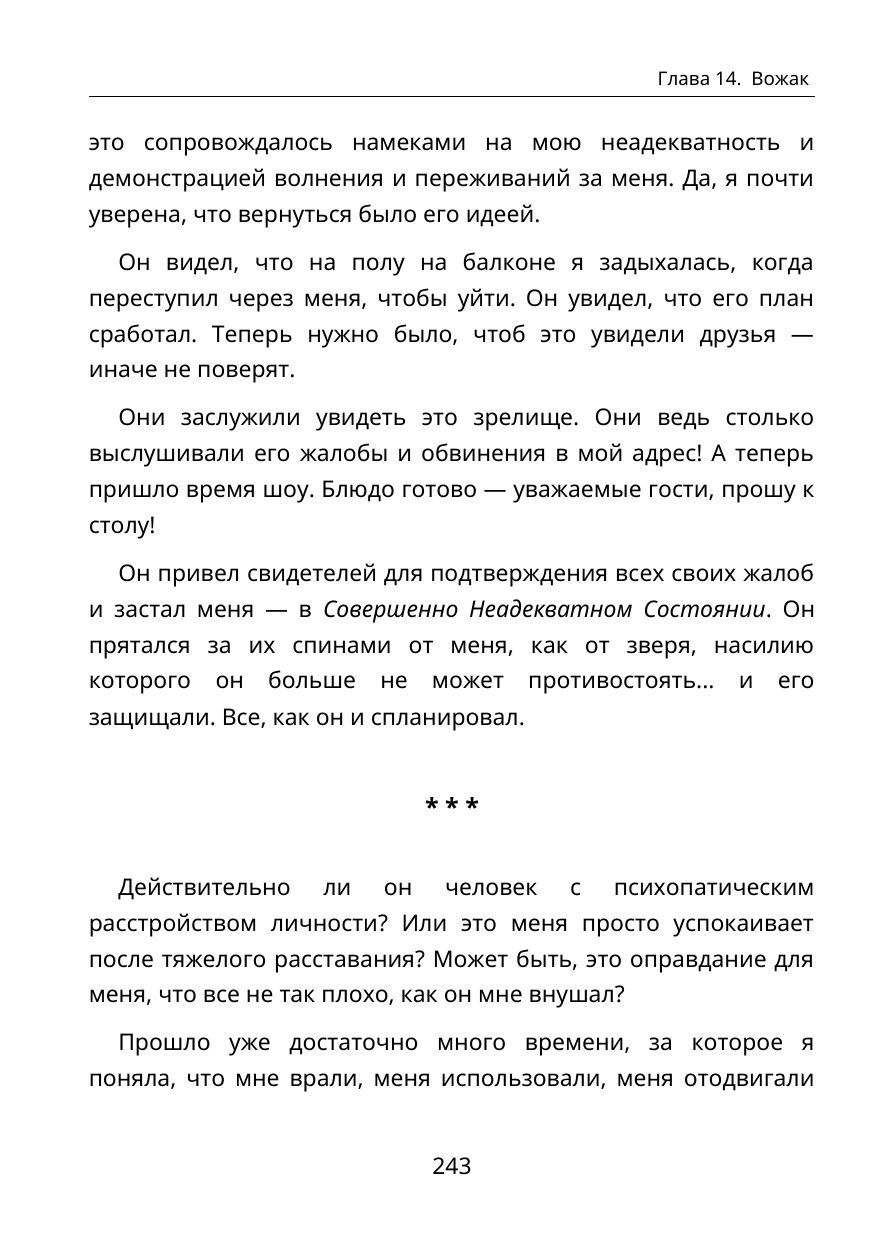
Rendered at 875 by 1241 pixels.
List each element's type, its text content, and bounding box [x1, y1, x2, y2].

text это сопровождалось намеками на мою неадекватность и демонстрацией волнения и переживаний за меня. Да, я почти уверена, что вернуться было его идеей. [88, 126, 815, 229]
text Прошло уже достаточно много времени, за которое я поняла, что мне врали, меня использовали, меня отодвигали [88, 1026, 815, 1093]
subtitle * * * [88, 790, 815, 824]
text Они заслужили увидеть это зрелище. Они ведь столько выслушивали его жалобы и обвинения в мой адрес! А теперь пришло время шоу. Блюдо готово — уважаемые гости, прошу к столу! [88, 401, 815, 540]
text Он видел, что на полу на балконе я задыхалась, когда переступил через меня, чтобы уйти. Он увидел, что его план сработал. Теперь нужно было, чтоб это увидели друзья — иначе не поверят. [88, 246, 815, 385]
text Он привел свидетелей для подтверждения всех своих жалоб и застал меня — в Совершенно Неадекватном Состоянии. Он прятался за их спинами от меня, как от зверя, насилию которого он больше не может противостоять... и его защищали. Все, как он и спланировал. [88, 557, 815, 732]
text Действительно ли он человек с психопатическим расстройством личности? Или это меня просто успокаивает после тяжелого расставания? Может быть, это оправдание для меня, что все не так плохо, как он мне внушал? [88, 871, 815, 1010]
